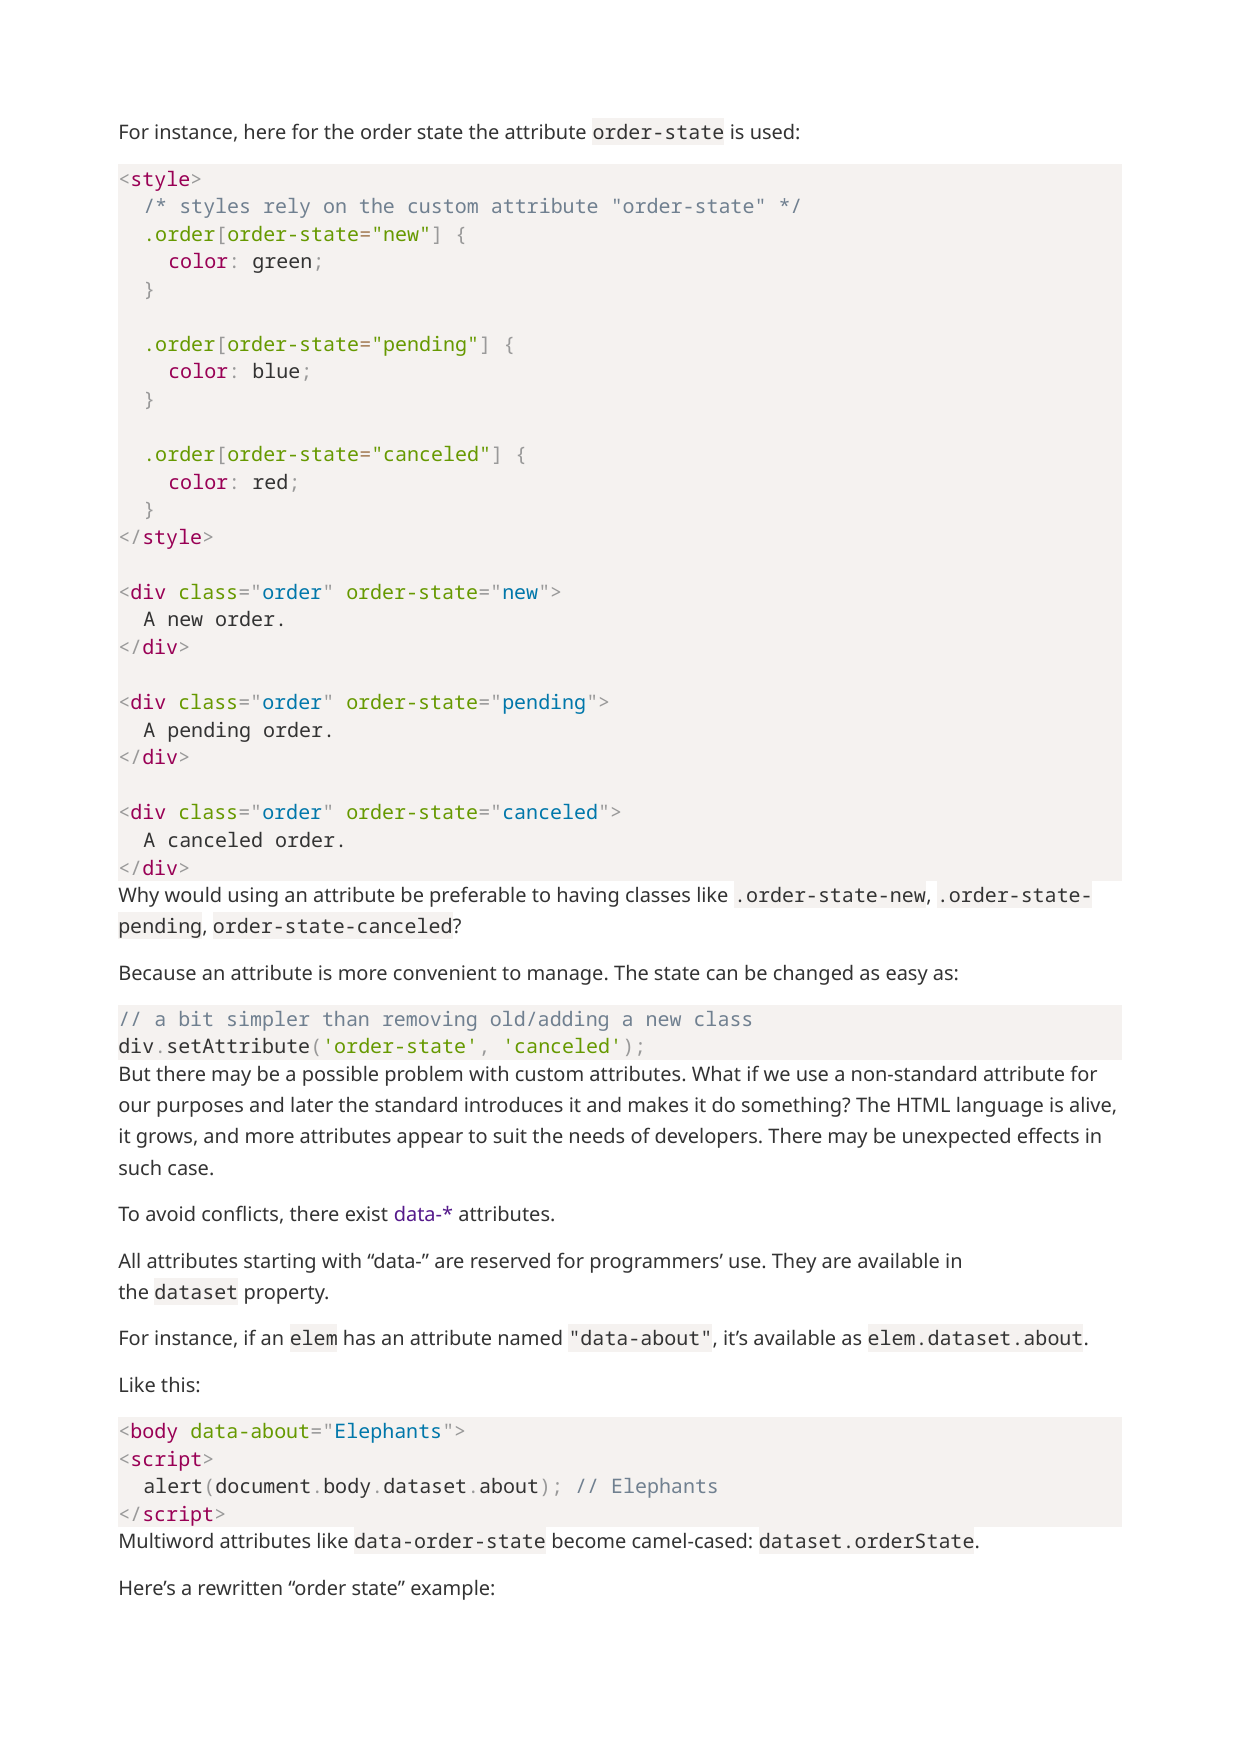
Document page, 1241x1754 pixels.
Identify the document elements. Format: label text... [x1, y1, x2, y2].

text } [118, 495, 1122, 523]
text A pending order. [118, 716, 1122, 743]
text But there may be a possible problem with custom attributes. What if we use a non-standard attribute for our purposes and later the standard introduces it and makes it do something? The HTML language is alive, it grows, and more attributes appear to suit the needs of developers. There may be unexpected effects in such case. [118, 1060, 1122, 1181]
text A canceled order. [118, 826, 1122, 853]
text </div> [118, 743, 1122, 771]
text For instance, here for the order state the attribute order-state is used: [118, 118, 1122, 145]
text // a bit simpler than removing old/adding a new class [118, 1005, 1122, 1032]
text Because an attribute is more convenient to manage. The state can be changed as easy as: [118, 958, 1122, 986]
text </style> [118, 523, 1122, 551]
text <script> [118, 1444, 1122, 1472]
text } [118, 275, 1122, 302]
text } [118, 385, 1122, 413]
text div.setAttribute('order-state', 'canceled'); [118, 1032, 1122, 1060]
text <div class="order" order-state="pending"> [118, 688, 1122, 716]
text .order[order-state="canceled"] { [118, 440, 1122, 468]
text <body data-about="Elephants"> [118, 1417, 1122, 1444]
text <div class="order" order-state="canceled"> [118, 798, 1122, 826]
text alert(document.body.dataset.about); // Elephants [118, 1472, 1122, 1500]
text color: red; [118, 468, 1122, 495]
text Why would using an attribute be preferable to having classes like .order-state-new, .order-state-pending, order-state-canceled? [118, 881, 1122, 939]
text </div> [118, 633, 1122, 661]
text To avoid conflicts, there exist data-* attributes. [118, 1200, 1122, 1228]
text A new order. [118, 606, 1122, 633]
text <style> [118, 164, 1122, 192]
text /* styles rely on the custom attribute "order-state" */ [118, 192, 1122, 219]
text color: blue; [118, 357, 1122, 385]
text .order[order-state="new"] { [118, 219, 1122, 247]
text </script> [118, 1500, 1122, 1527]
text All attributes starting with “data-” are reserved for programmers’ use. They are available in the dataset property. [118, 1247, 1122, 1305]
text Like this: [118, 1371, 1122, 1398]
text color: green; [118, 247, 1122, 275]
text Multiword attributes like data-order-state become camel-cased: dataset.orderState. [118, 1527, 1122, 1554]
text Here’s a rewritten “order state” example: [118, 1573, 1122, 1601]
text For instance, if an elem has an attribute named "data-about", it’s available as elem.dataset.about. [118, 1324, 1122, 1352]
text </div> [118, 853, 1122, 881]
text .order[order-state="pending"] { [118, 330, 1122, 357]
text <div class="order" order-state="new"> [118, 578, 1122, 606]
